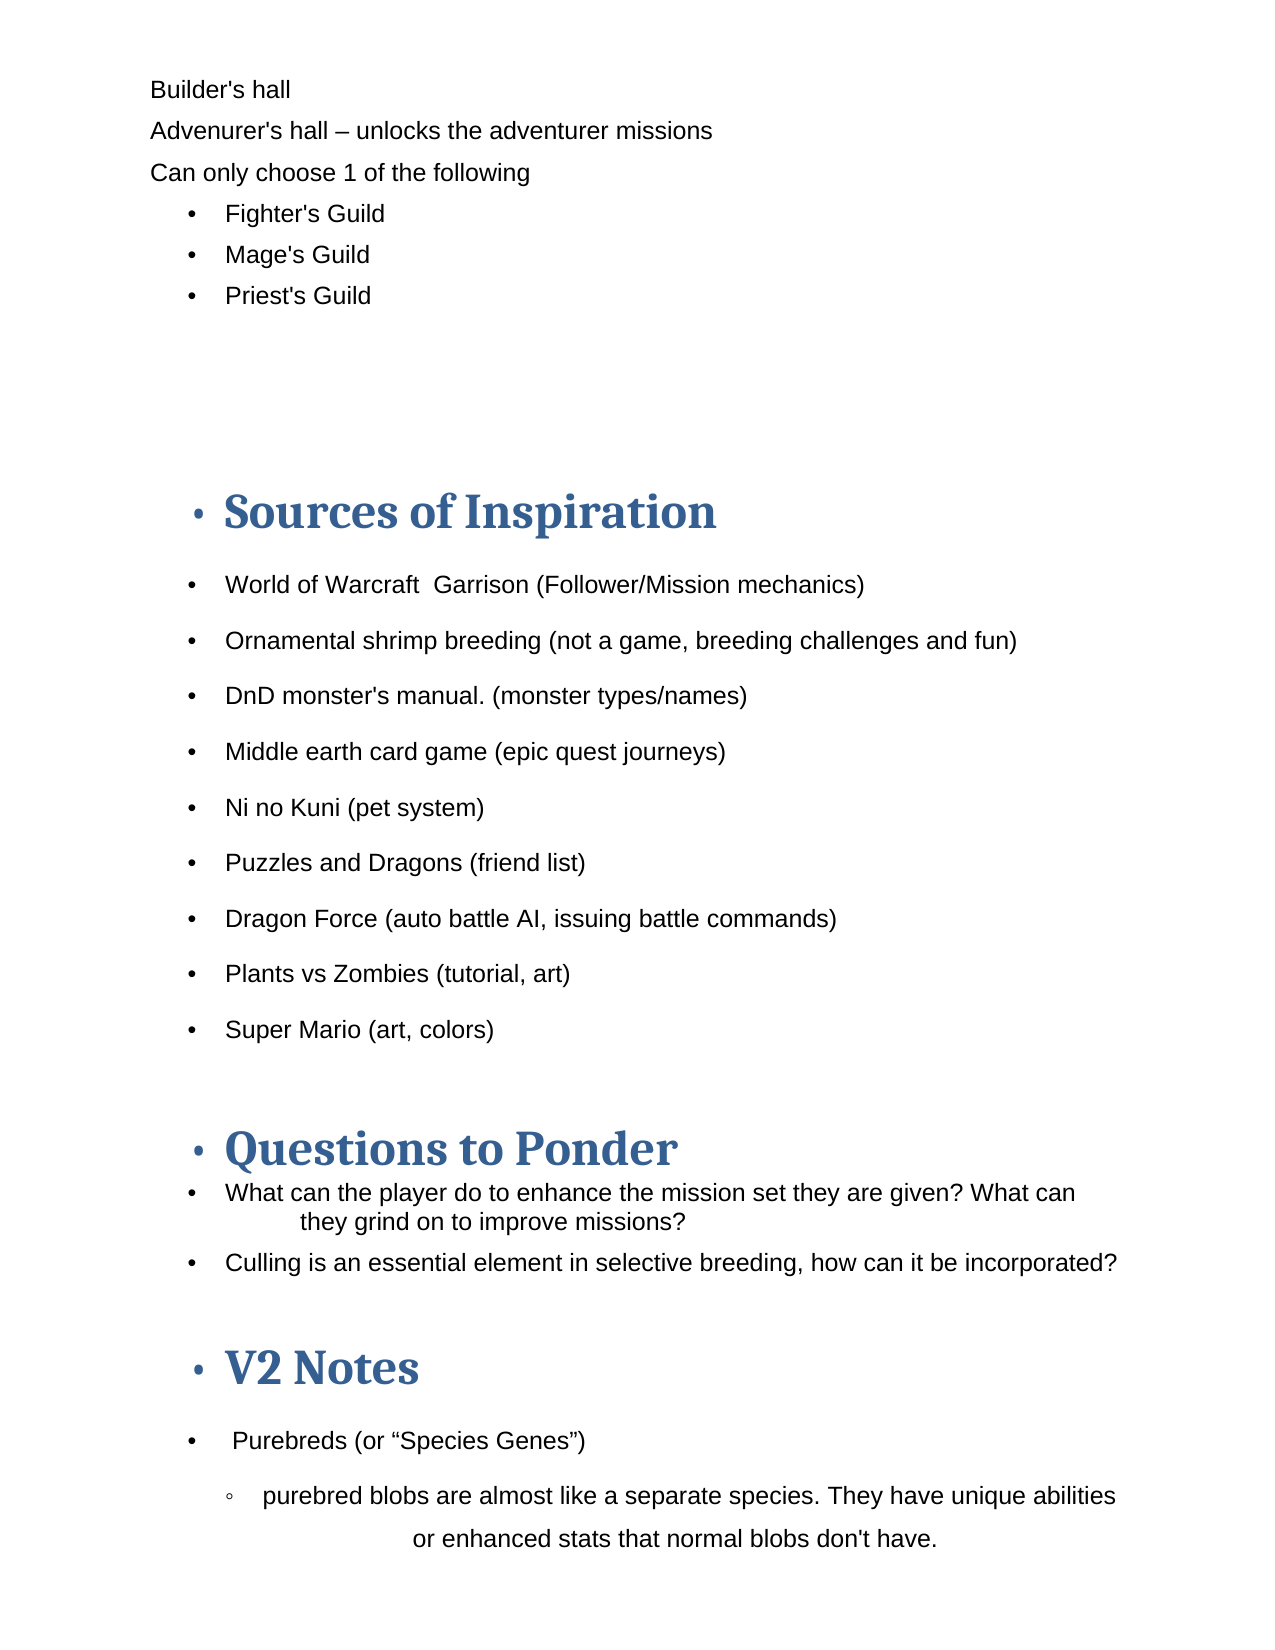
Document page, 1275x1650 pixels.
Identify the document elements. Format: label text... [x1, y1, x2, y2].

text Advenurer's hall – unlocks the adventurer missions [150, 116, 1125, 145]
list Plants vs Zombies (tutorial, art) [187, 959, 1125, 988]
list Dragon Force (auto battle AI, issuing battle commands) [187, 904, 1125, 932]
list Fighter's Guild [187, 199, 1125, 227]
list Mage's Guild [187, 240, 1125, 269]
text Builder's hall [150, 75, 1125, 104]
list Questions to Ponder [187, 1121, 1125, 1178]
list Culling is an essential element in selective breeding, how can it be incorporated? [187, 1248, 1125, 1277]
list purebred blobs are almost like a separate species. They have unique abilities or enhanced stats that normal blobs don't have. [225, 1481, 1125, 1553]
list Purebreds (or “Species Genes”) [187, 1426, 1125, 1454]
list Sources of Inspiration [187, 484, 1125, 541]
list Priest's Guild [187, 281, 1125, 339]
list Super Mario (art, colors) [187, 1015, 1125, 1044]
list Ni no Kuni (pet system) [187, 792, 1125, 821]
list V2 Notes [187, 1339, 1125, 1397]
list What can the player do to enhance the mission set they are given? What can they grind on to improve missions? [187, 1178, 1125, 1236]
list Ornamental shrimp breeding (not a game, breeding challenges and fun) [187, 626, 1125, 654]
list Middle earth card game (epic quest journeys) [187, 737, 1125, 766]
list World of Warcraft Garrison (Follower/Mission mechanics) [187, 570, 1125, 599]
list DnD monster's manual. (monster types/names) [187, 681, 1125, 710]
text Can only choose 1 of the following [150, 157, 1125, 186]
list Puzzles and Dragons (friend list) [187, 848, 1125, 877]
